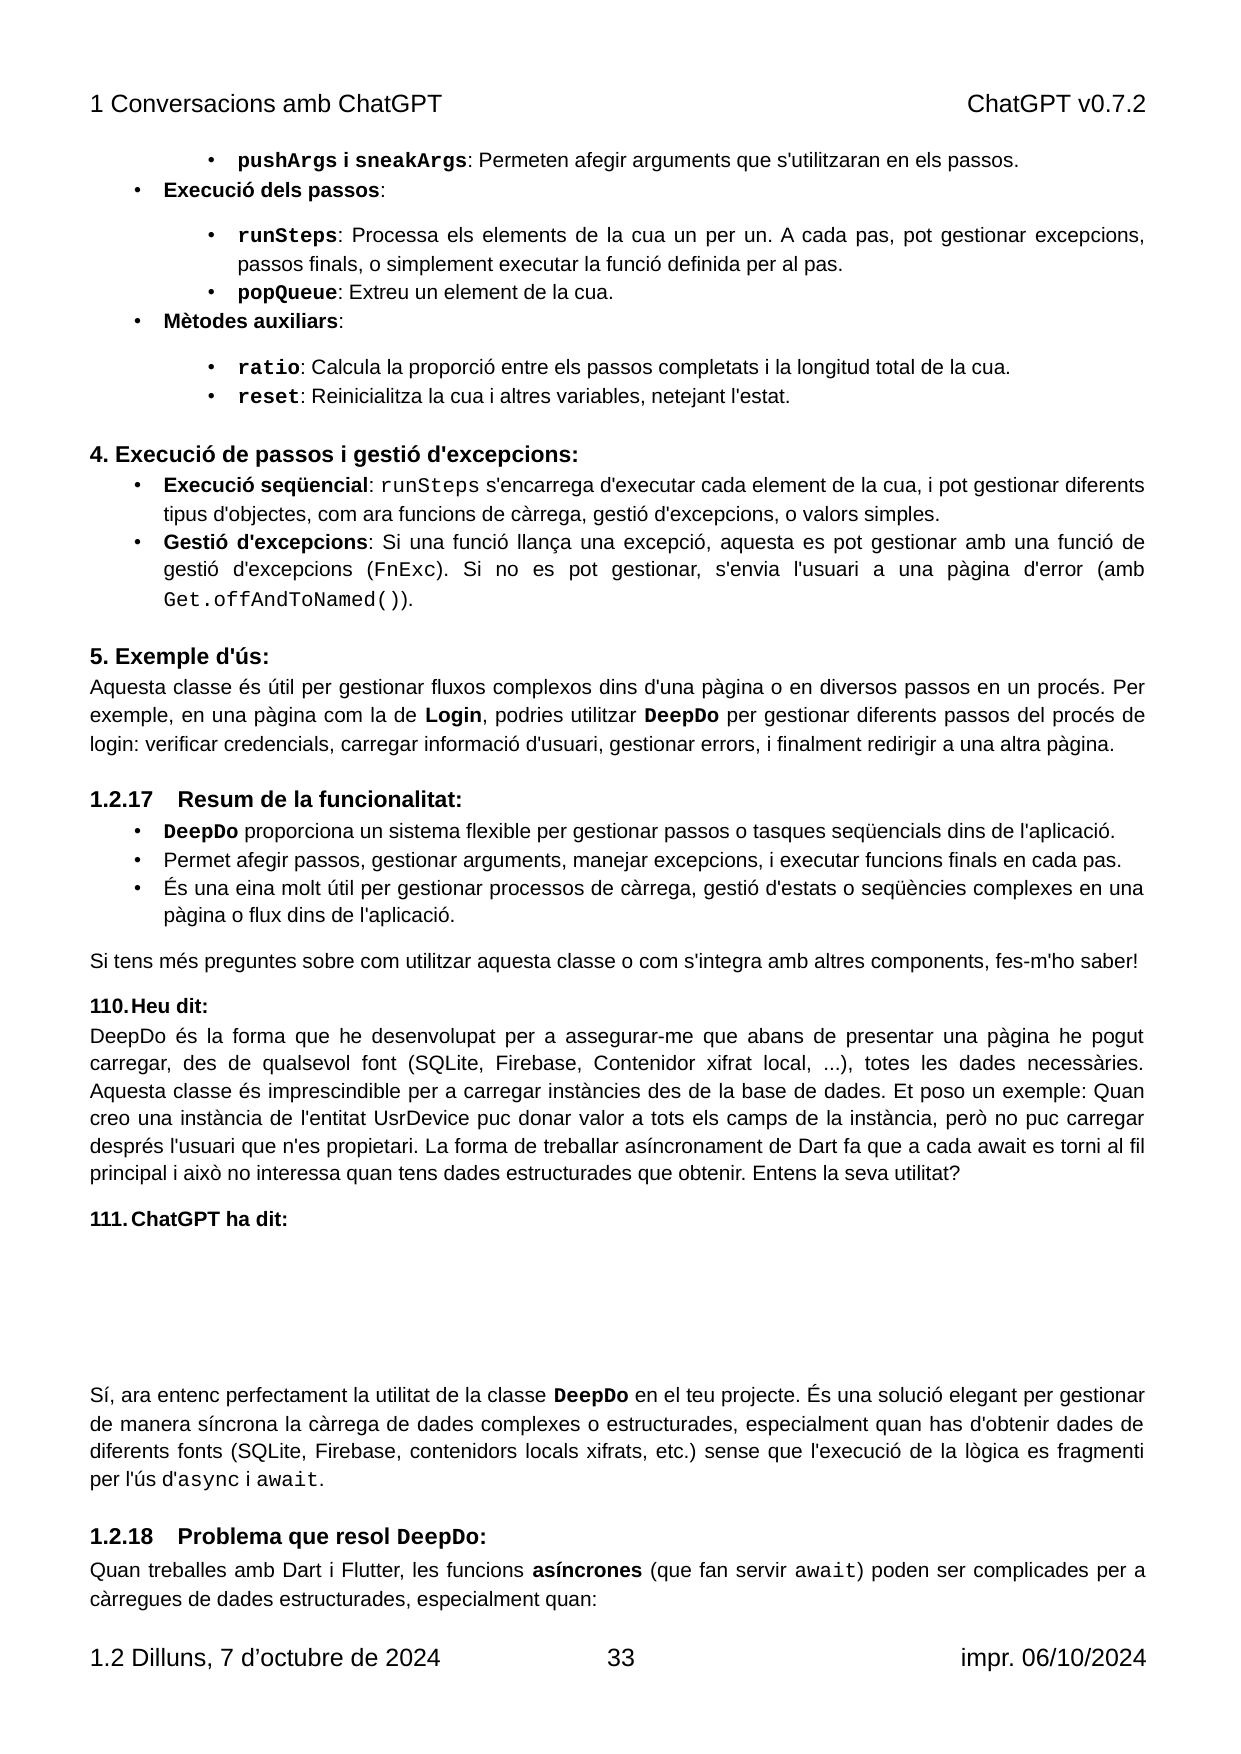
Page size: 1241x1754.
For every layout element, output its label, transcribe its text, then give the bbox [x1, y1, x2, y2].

subtitle Resum de la funcionalitat: [89, 786, 1146, 812]
list reset: Reinicialitza la cua i altres variables, netejant l'estat. [208, 384, 1146, 410]
list Execució seqüencial: runSteps s'encarrega d'executar cada element de la cua, i pot gestionar diferents tipus d'objectes, com ara funcions de càrrega, gestió d'excepcions, o valors simples. [134, 473, 1146, 526]
text Quan treballes amb Dart i Flutter, les funcions asíncrones (que fan servir await) poden ser complicades per a càrregues de dades estructurades, especialment quan: [89, 1557, 1146, 1611]
subtitle 5. Exemple d'ús: [89, 643, 1146, 669]
list Mètodes auxiliars: [134, 309, 1146, 333]
text Aquesta classe és útil per gestionar fluxos complexos dins d'una pàgina o en diversos passos en un procés. Per exemple, en una pàgina com la de Login, podries utilitzar DeepDo per gestionar diferents passos del procés de login: verificar credencials, carregar informació d'usuari, gestionar errors, i finalment redirigir a una altra pàgina. [89, 675, 1146, 756]
list Gestió d'excepcions: Si una funció llança una excepció, aquesta es pot gestionar amb una funció de gestió d'excepcions (FnExc). Si no es pot gestionar, s'envia l'usuari a una pàgina d'error (amb Get.offAndToNamed()). [134, 530, 1146, 612]
list ChatGPT ha dit: [89, 1206, 1146, 1230]
list ratio: Calcula la proporció entre els passos completats i la longitud total de la cua. [208, 354, 1146, 380]
subtitle Problema que resol DeepDo: [89, 1523, 1146, 1551]
list DeepDo proporciona un sistema flexible per gestionar passos o tasques seqüencials dins de l'aplicació. [134, 818, 1146, 844]
text Si tens més preguntes sobre com utilitzar aquesta classe o com s'integra amb altres components, fes-m'ho saber! [89, 948, 1146, 972]
list Execució dels passos: [134, 177, 1146, 201]
list pushArgs i sneakArgs: Permeten afegir arguments que s'utilitzaran en els passos. [208, 148, 1146, 173]
list runSteps: Processa els elements de la cua un per un. A cada pas, pot gestionar excepcions, passos finals, o simplement executar la funció definida per al pas. [208, 223, 1146, 276]
text Sí, ara entenc perfectament la utilitat de la classe DeepDo en el teu projecte. És una solució elegant per gestionar de manera síncrona la càrrega de dades complexes o estructurades, especialment quan has d'obtenir dades de diferents fonts (SQLite, Firebase, contenidors locals xifrats, etc.) sense que l'execució de la lògica es fragmenti per l'ús d'async i await. [89, 1382, 1146, 1493]
list És una eina molt útil per gestionar processos de càrrega, gestió d'estats o seqüències complexes en una pàgina o flux dins de l'aplicació. [134, 876, 1146, 927]
list Permet afegir passos, gestionar arguments, manejar excepcions, i executar funcions finals en cada pas. [134, 848, 1146, 872]
text DeepDo és la forma que he desenvolupat per a assegurar-me que abans de presentar una pàgina he pogut carregar, des de qualsevol font (SQLite, Firebase, Contenidor xifrat local, ...), totes les dades necessàries. Aquesta classe és imprescindible per a carregar instàncies des de la base de dades. Et poso un exemple: Quan creo una instància de l'entitat UsrDevice puc donar valor a tots els camps de la instància, però no puc carregar després l'usuari que n'es propietari. La forma de treballar asíncronament de Dart fa que a cada await es torni al fil principal i això no interessa quan tens dades estructurades que obtenir. Entens la seva utilitat? [89, 1024, 1146, 1185]
list Heu dit: [89, 994, 1146, 1018]
list popQueue: Extreu un element de la cua. [208, 279, 1146, 305]
subtitle 4. Execució de passos i gestió d'excepcions: [89, 441, 1146, 467]
